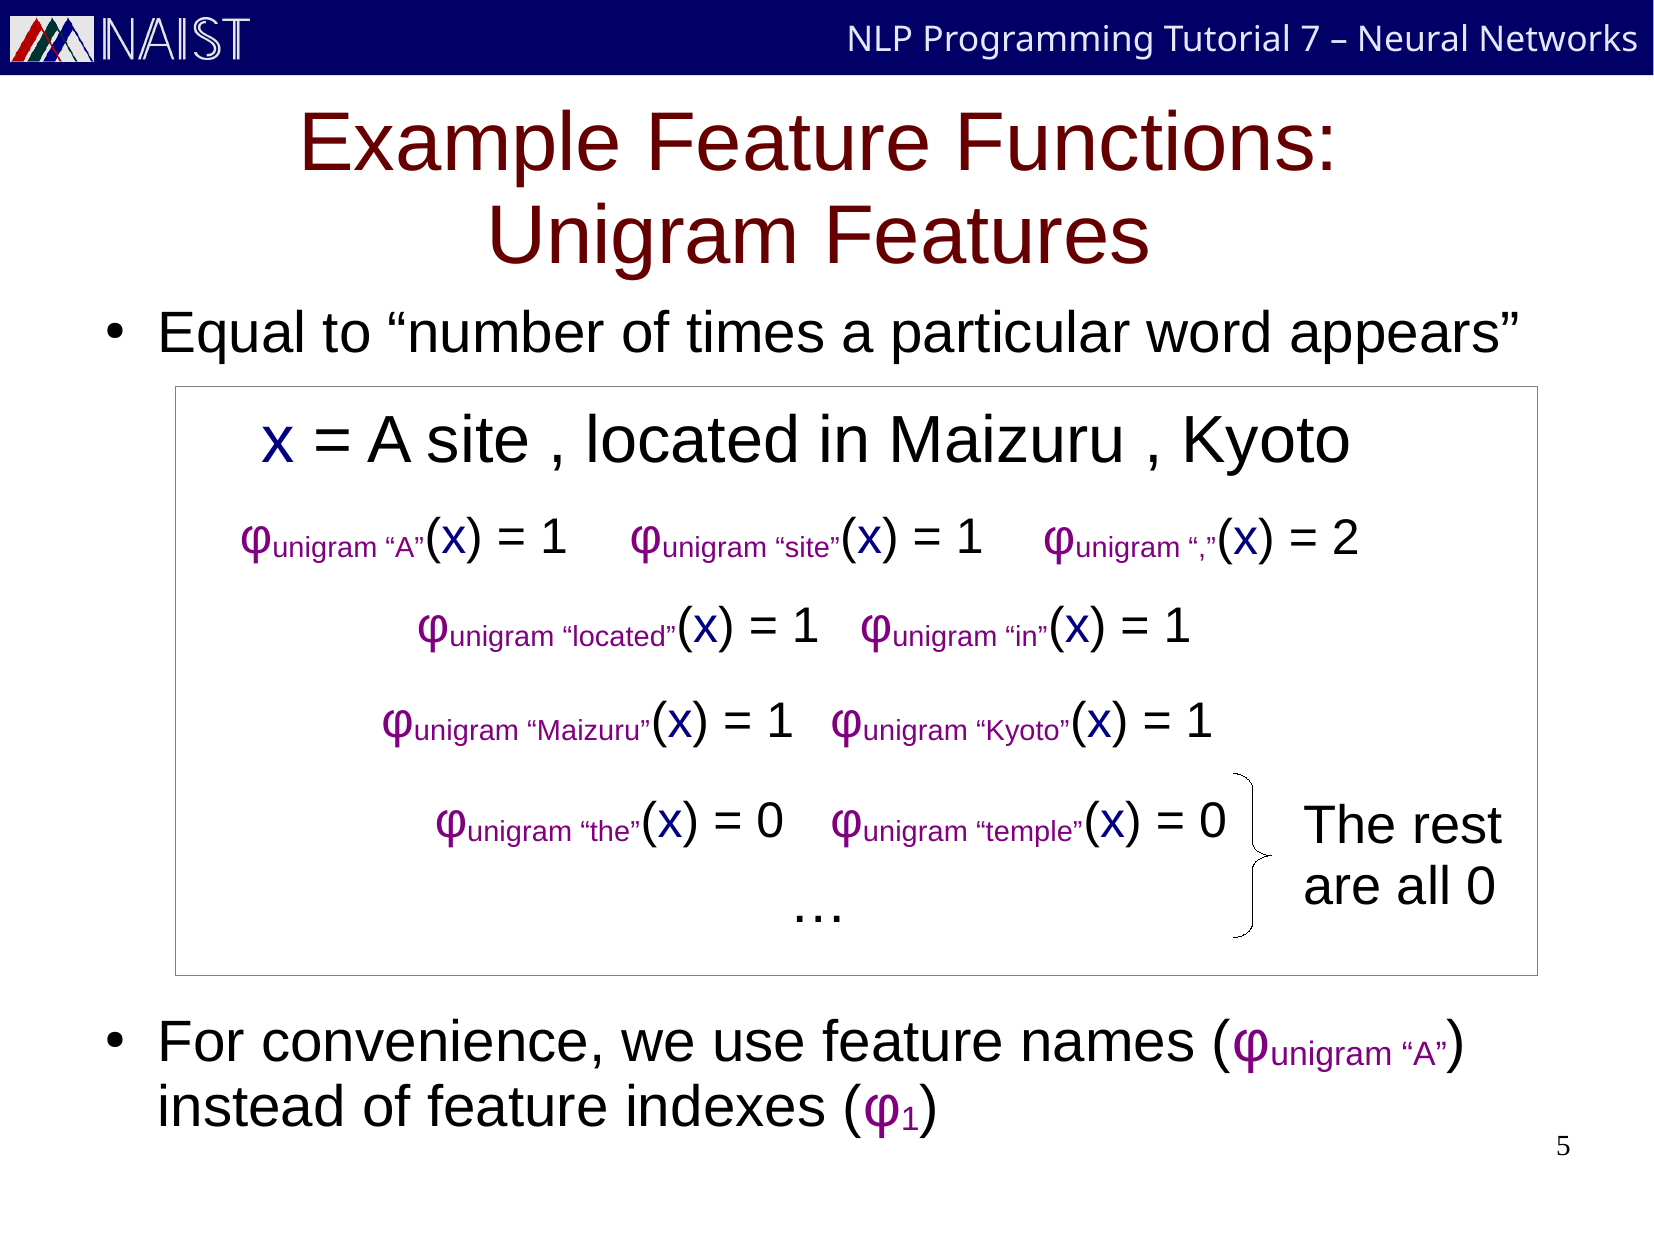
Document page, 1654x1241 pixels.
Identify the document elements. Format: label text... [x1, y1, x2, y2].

text_box x = A site , located in Maizuru , Kyoto [247, 394, 1371, 485]
text_box φunigram “A”(x) = 1 [225, 501, 583, 589]
text_box φunigram “in”(x) = 1 [845, 590, 1207, 678]
picture [102, 17, 251, 60]
text_box φunigram “site”(x) = 1 [614, 501, 999, 589]
text_box … [774, 862, 863, 943]
text_box φunigram “Maizuru”(x) = 1 [366, 684, 810, 772]
list For convenience, we use feature names (φunigram “A”) instead of feature indexes (φ1) [86, 1008, 1576, 1178]
title Example Feature Functions: Unigram Features [75, 92, 1564, 285]
text_box The rest are all 0 [1288, 787, 1518, 924]
picture [10, 16, 94, 62]
text_box φunigram “the”(x) = 0 [419, 785, 800, 873]
text_box φunigram “located”(x) = 1 [402, 590, 835, 678]
text_box φunigram “temple”(x) = 0 [815, 785, 1242, 873]
text_box φunigram “,”(x) = 2 [1028, 501, 1375, 589]
text_box φunigram “Kyoto”(x) = 1 [815, 684, 1229, 772]
list Equal to “number of times a particular word appears” [86, 300, 1576, 366]
